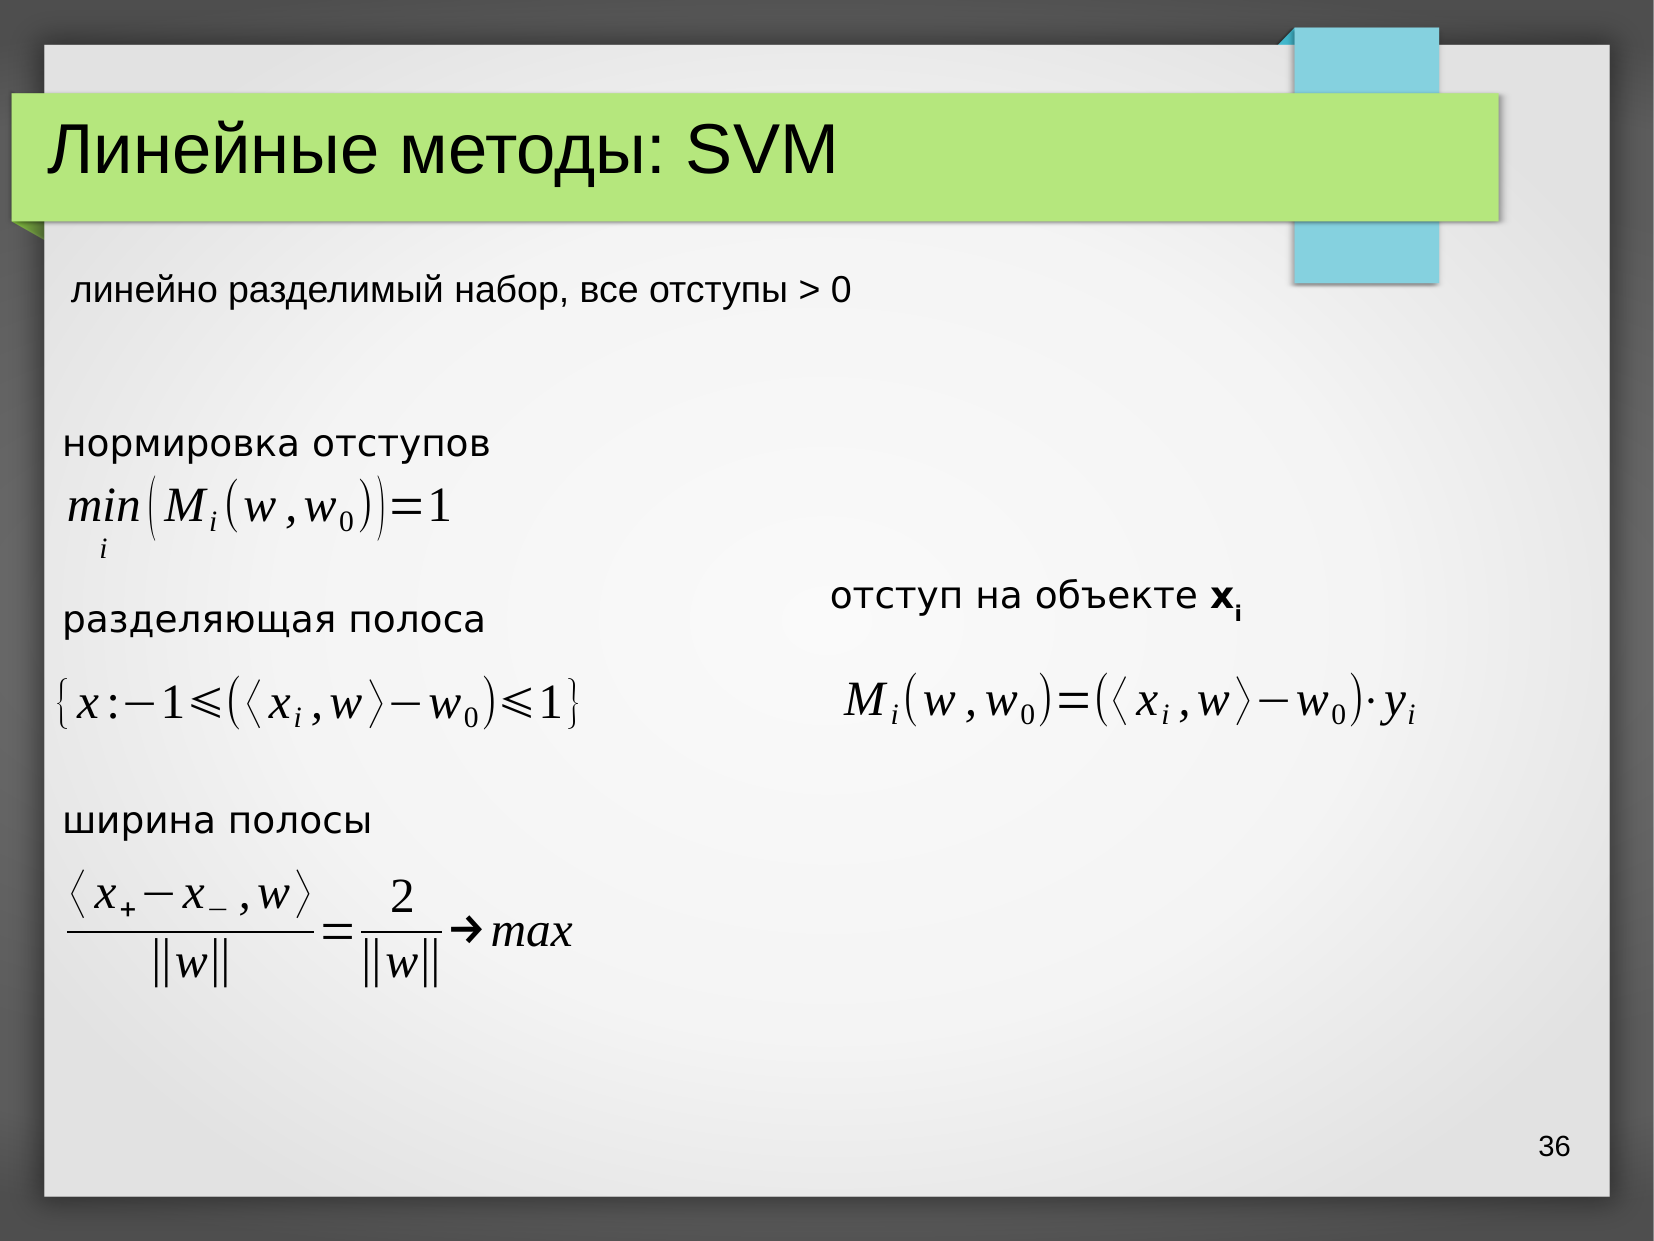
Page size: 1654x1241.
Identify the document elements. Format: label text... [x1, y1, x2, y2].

chart [834, 670, 1423, 735]
text_box отступ на объекте xi [814, 566, 1272, 641]
text_box разделяющая полоса [47, 590, 638, 649]
text_box линейно разделимый набор, все отступы > 0 [70, 212, 981, 367]
chart [59, 473, 459, 567]
chart [49, 673, 591, 738]
text_box нормировка отступов [47, 414, 638, 473]
chart [59, 867, 583, 993]
title Линейные методы: SVM [47, 109, 1501, 189]
text_box ширина полосы [47, 791, 638, 850]
picture [0, 0, 1654, 1241]
